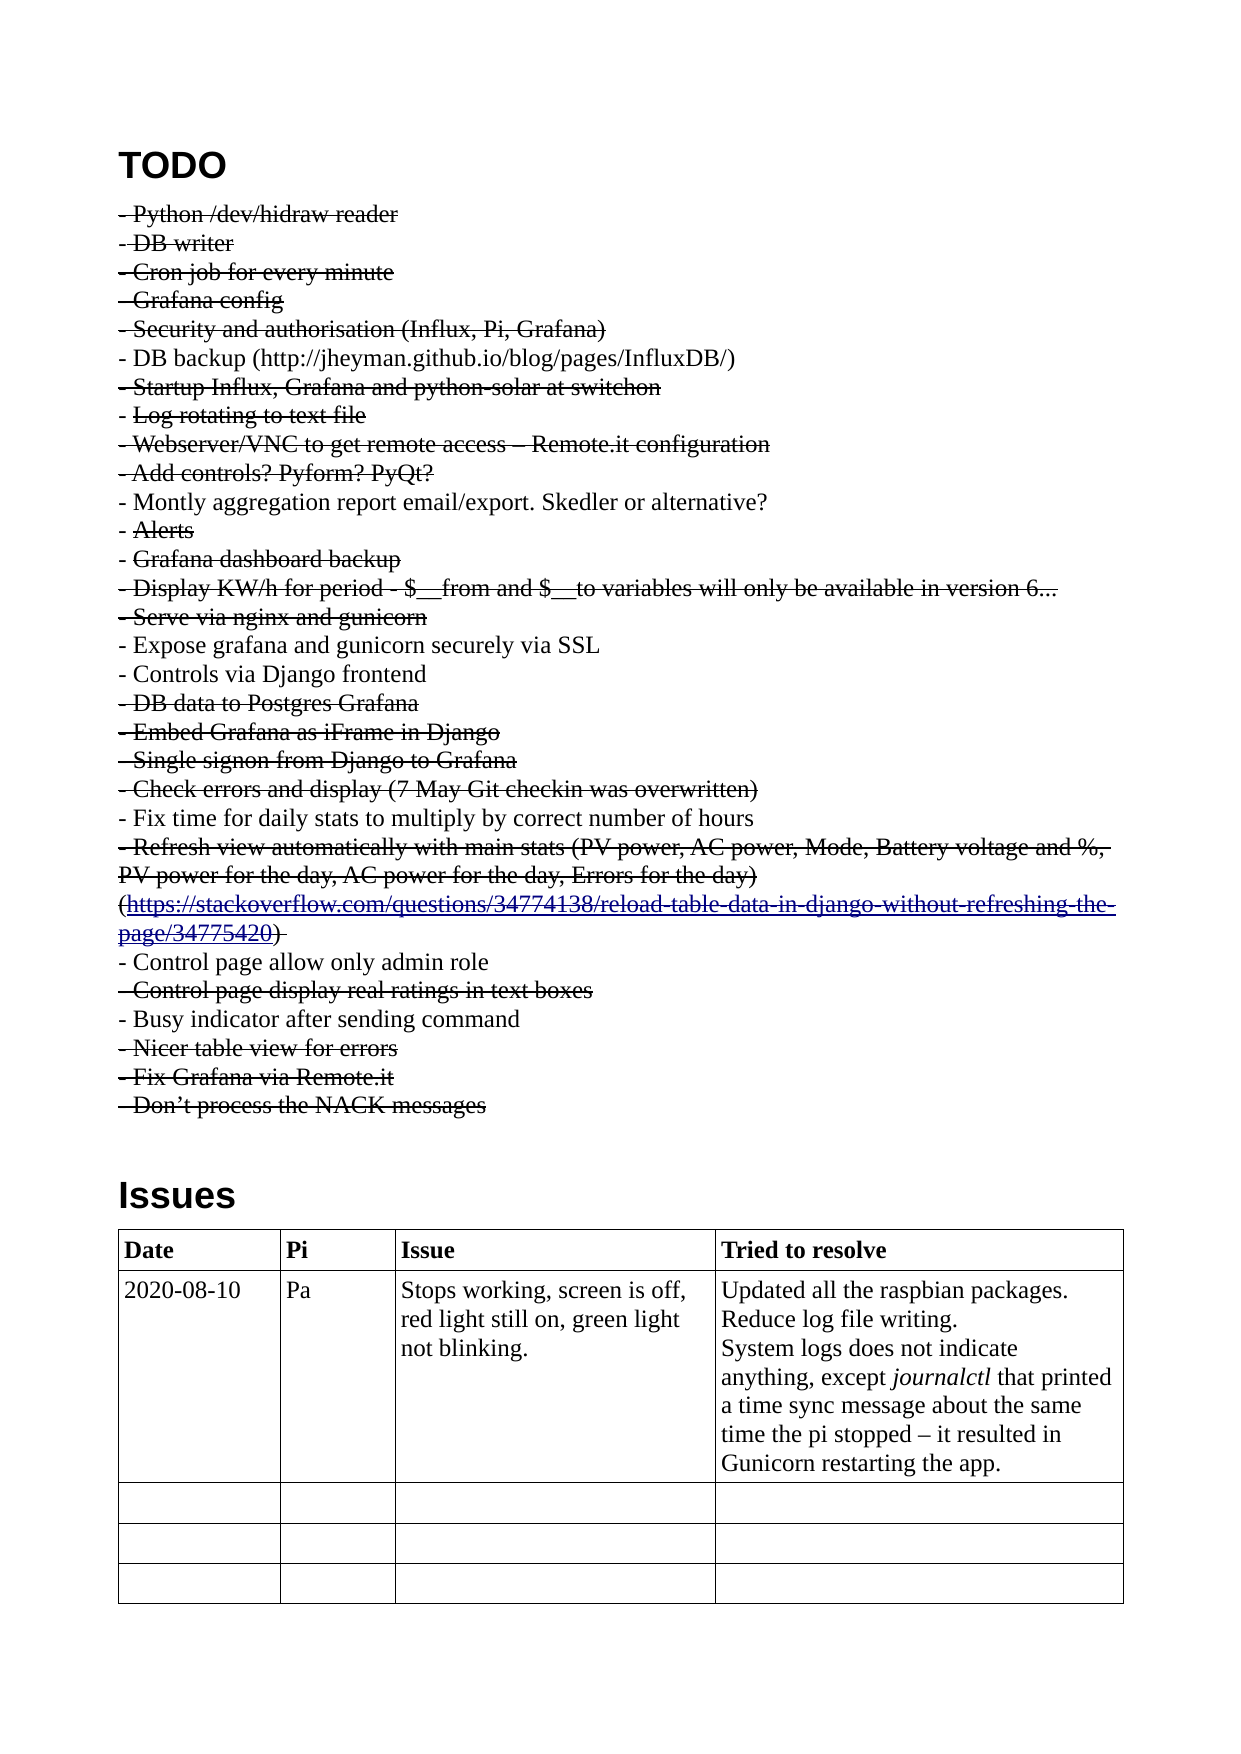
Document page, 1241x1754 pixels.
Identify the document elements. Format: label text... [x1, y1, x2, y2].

text - Embed Grafana as iFrame in Django [118, 717, 1122, 746]
table_header Date [119, 1230, 280, 1269]
table_cell [396, 1564, 715, 1603]
text (https://stackoverflow.com/questions/34774138/reload-table-data-in-django-without-refreshing-the-page/34775420) [118, 889, 1122, 947]
text - DB data to Postgres Grafana [118, 688, 1122, 717]
text - Alerts [118, 516, 1122, 544]
table_cell [716, 1564, 1123, 1603]
text - Startup Influx, Grafana and python-solar at switchon [118, 372, 1122, 401]
text - Single signon from Django to Grafana [118, 746, 1122, 774]
text - Add controls? Pyform? PyQt? [118, 458, 1122, 487]
text - Expose grafana and gunicorn securely via SSL [118, 631, 1122, 659]
table_cell Updated all the raspbian packages. Reduce log file writing. System logs does not indicate anything, except journalctl that printed a time sync message about the same time the pi stopped – it resulted in Gunicorn restarting the app. [716, 1271, 1123, 1482]
table_cell [716, 1483, 1123, 1523]
table_cell Stops working, screen is off, red light still on, green light not blinking. [396, 1271, 715, 1482]
table_header Tried to resolve [716, 1230, 1123, 1269]
table_cell [396, 1483, 715, 1523]
text - Fix time for daily stats to multiply by correct number of hours [118, 803, 1122, 832]
text - Busy indicator after sending command [118, 1004, 1122, 1033]
subtitle Issues [118, 1173, 1122, 1217]
text - Montly aggregation report email/export. Skedler or alternative? [118, 487, 1122, 516]
text - Check errors and display (7 May Git checkin was overwritten) [118, 774, 1122, 803]
table_cell [119, 1564, 280, 1603]
table_cell [281, 1564, 395, 1603]
text - Grafana dashboard backup [118, 544, 1122, 573]
text - Cron job for every minute [118, 257, 1122, 286]
text - Fix Grafana via Remote.it [118, 1062, 1122, 1091]
text - Refresh view automatically with main stats (PV power, AC power, Mode, Battery voltage and %, PV power for the day, AC power for the day, Errors for the day) [118, 832, 1122, 889]
table_cell [281, 1483, 395, 1523]
text - DB writer [118, 228, 1122, 257]
text - Log rotating to text file [118, 401, 1122, 429]
table_header Issue [396, 1230, 715, 1269]
table_cell [119, 1483, 280, 1523]
text - Control page display real ratings in text boxes [118, 976, 1122, 1004]
text - Serve via nginx and gunicorn [118, 602, 1122, 631]
text - Don’t process the NACK messages [118, 1091, 1122, 1119]
subtitle TODO [118, 143, 1122, 187]
text - Python /dev/hidraw reader [118, 199, 1122, 228]
table_cell [281, 1524, 395, 1563]
text - Grafana config [118, 286, 1122, 314]
text - Webserver/VNC to get remote access – Remote.it configuration [118, 429, 1122, 458]
text - DB backup (http://jheyman.github.io/blog/pages/InfluxDB/) [118, 343, 1122, 372]
text - Nicer table view for errors [118, 1033, 1122, 1062]
table_header Pi [281, 1230, 395, 1269]
table_cell 2020-08-10 [119, 1271, 280, 1482]
text - Display KW/h for period - $__from and $__to variables will only be available in version 6... [118, 573, 1122, 602]
text - Control page allow only admin role [118, 947, 1122, 976]
table_cell Pa [281, 1271, 395, 1482]
text - Controls via Django frontend [118, 659, 1122, 688]
table_cell [396, 1524, 715, 1563]
table_cell [119, 1524, 280, 1563]
table_cell [716, 1524, 1123, 1563]
text - Security and authorisation (Influx, Pi, Grafana) [118, 314, 1122, 343]
